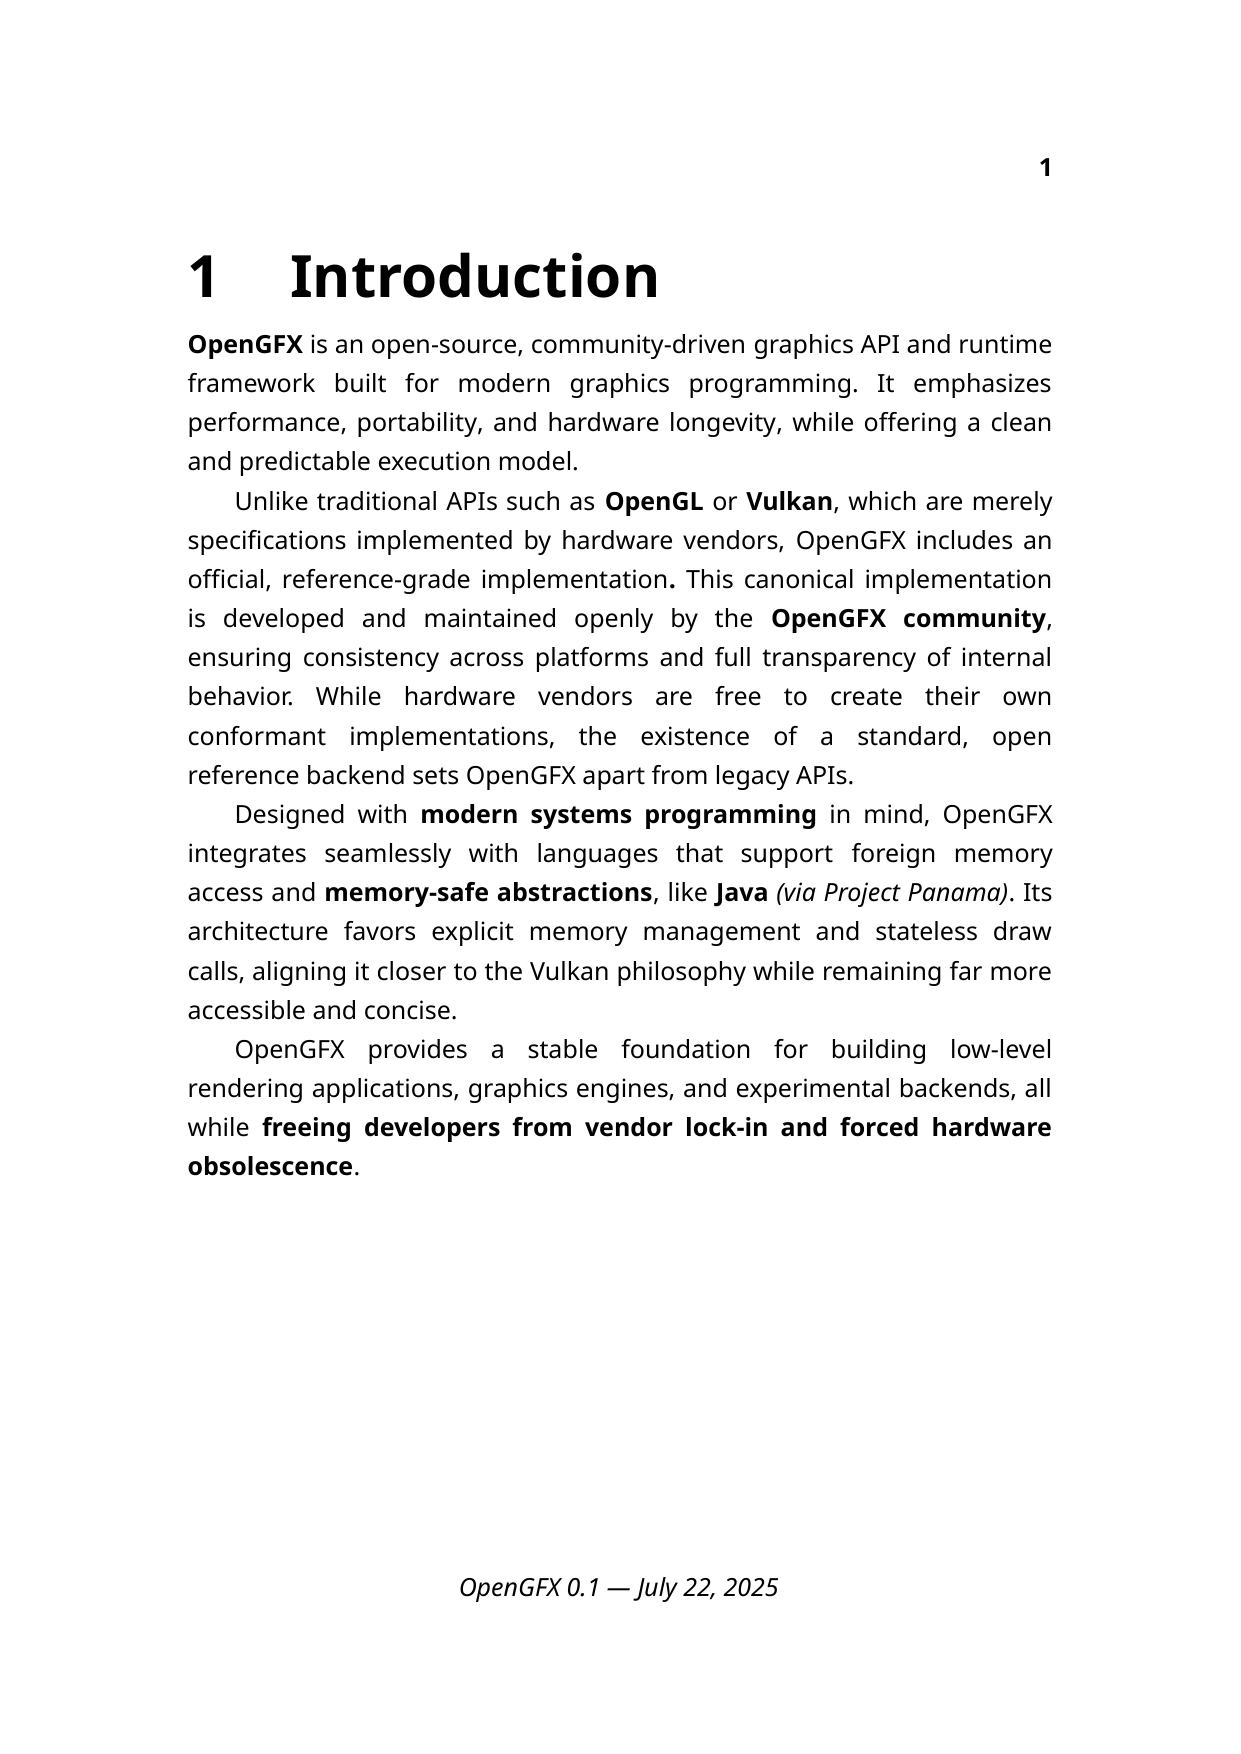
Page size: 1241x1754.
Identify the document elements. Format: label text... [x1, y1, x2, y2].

text OpenGFX is an open-source, community-driven graphics API and runtime framework built for modern graphics programming. It emphasizes performance, portability, and hardware longevity, while offering a clean and predictable execution model. [187, 327, 1053, 478]
text OpenGFX provides a stable foundation for building low-level rendering applications, graphics engines, and experimental backends, all while freeing developers from vendor lock-in and forced hardware obsolescence. [187, 1032, 1053, 1183]
text Designed with modern systems programming in mind, OpenGFX integrates seamlessly with languages that support foreign memory access and memory-safe abstractions, like Java (via Project Panama). Its architecture favors explicit memory management and stateless draw calls, aligning it closer to the Vulkan philosophy while remaining far more accessible and concise. [187, 797, 1053, 1026]
text Unlike traditional APIs such as OpenGL or Vulkan, which are merely specifications implemented by hardware vendors, OpenGFX includes an official, reference-grade implementation. This canonical implementation is developed and maintained openly by the OpenGFX community, ensuring consistency across platforms and full transparency of internal behavior. While hardware vendors are free to create their own conformant implementations, the existence of a standard, open reference backend sets OpenGFX apart from legacy APIs. [187, 483, 1053, 791]
subtitle 1 Introduction [187, 235, 1053, 314]
